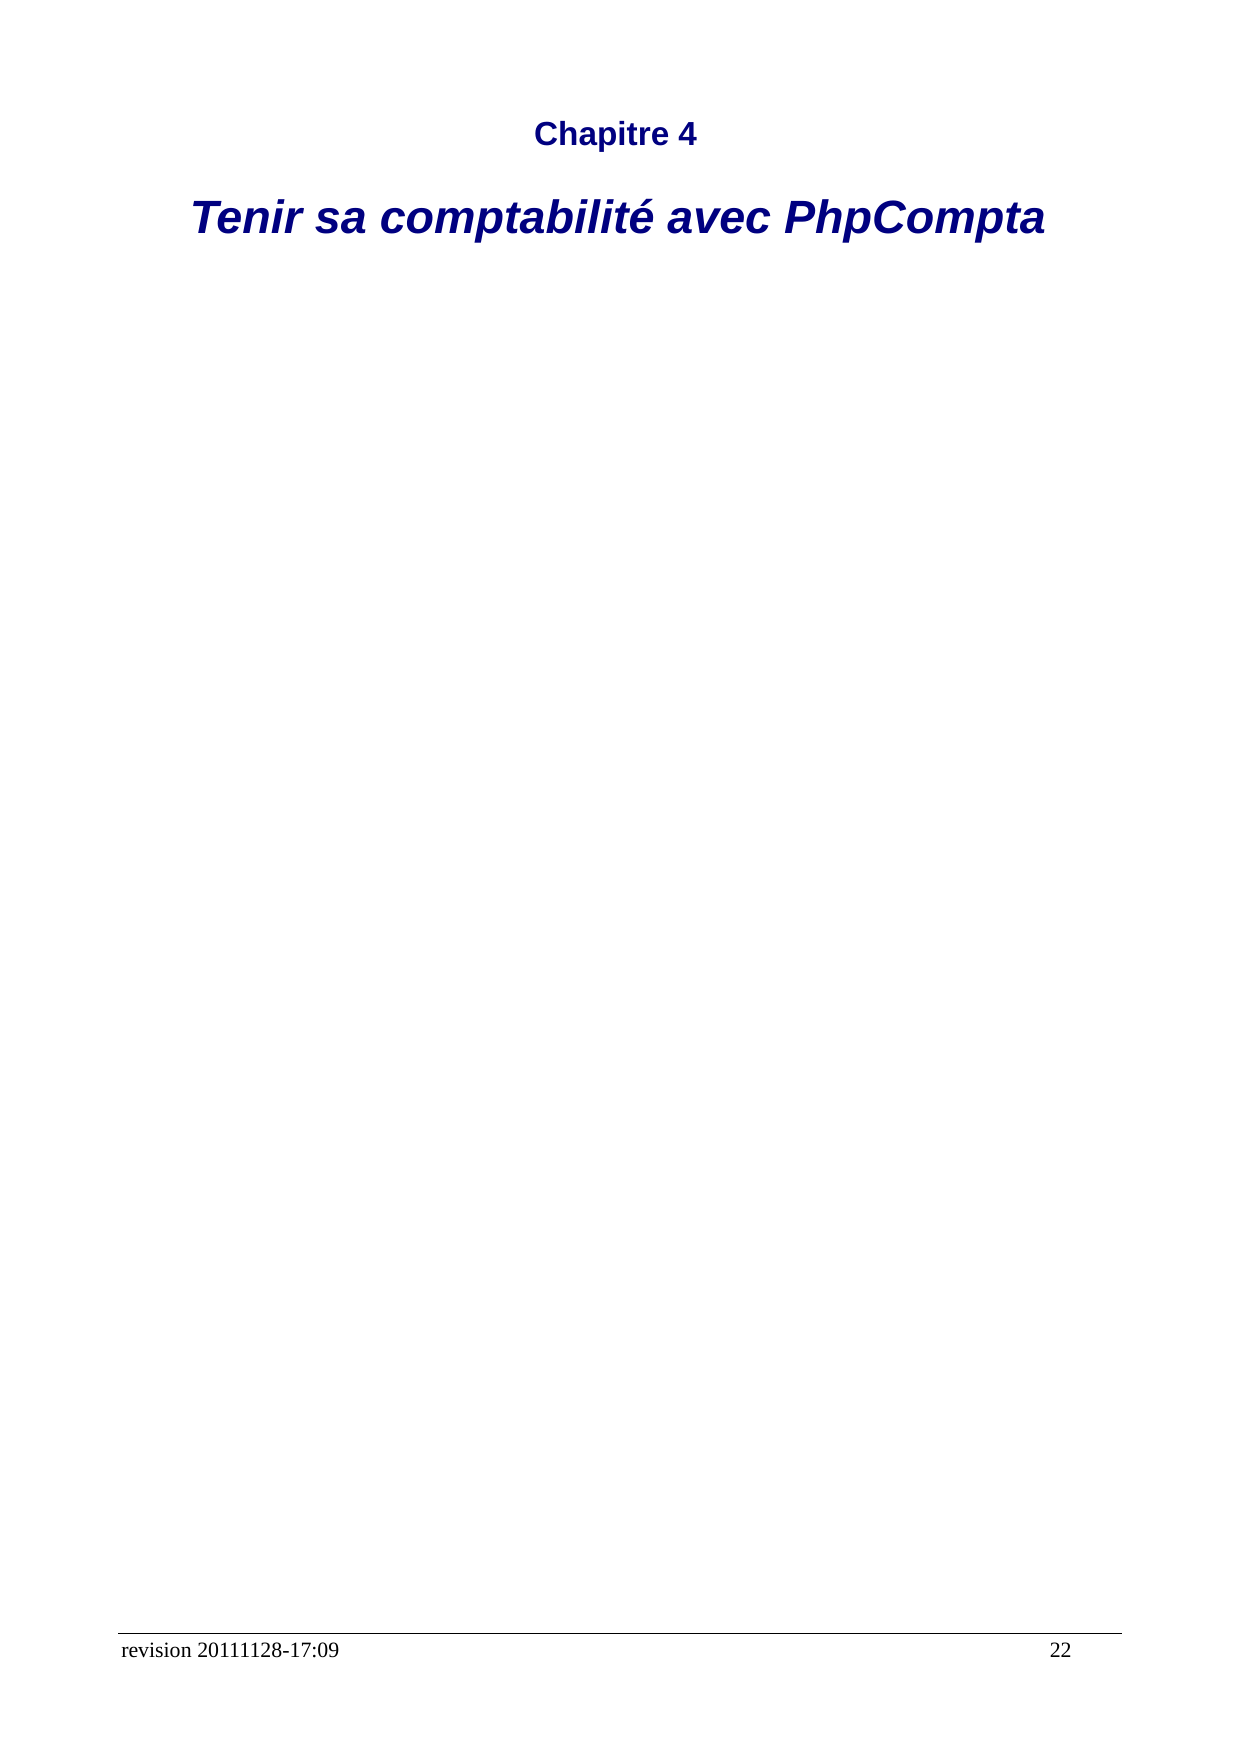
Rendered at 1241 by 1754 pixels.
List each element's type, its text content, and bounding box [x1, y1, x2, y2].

subtitle Chapitre 4 [118, 113, 1122, 152]
subtitle Tenir sa comptabilité avec PhpCompta [118, 189, 1122, 243]
